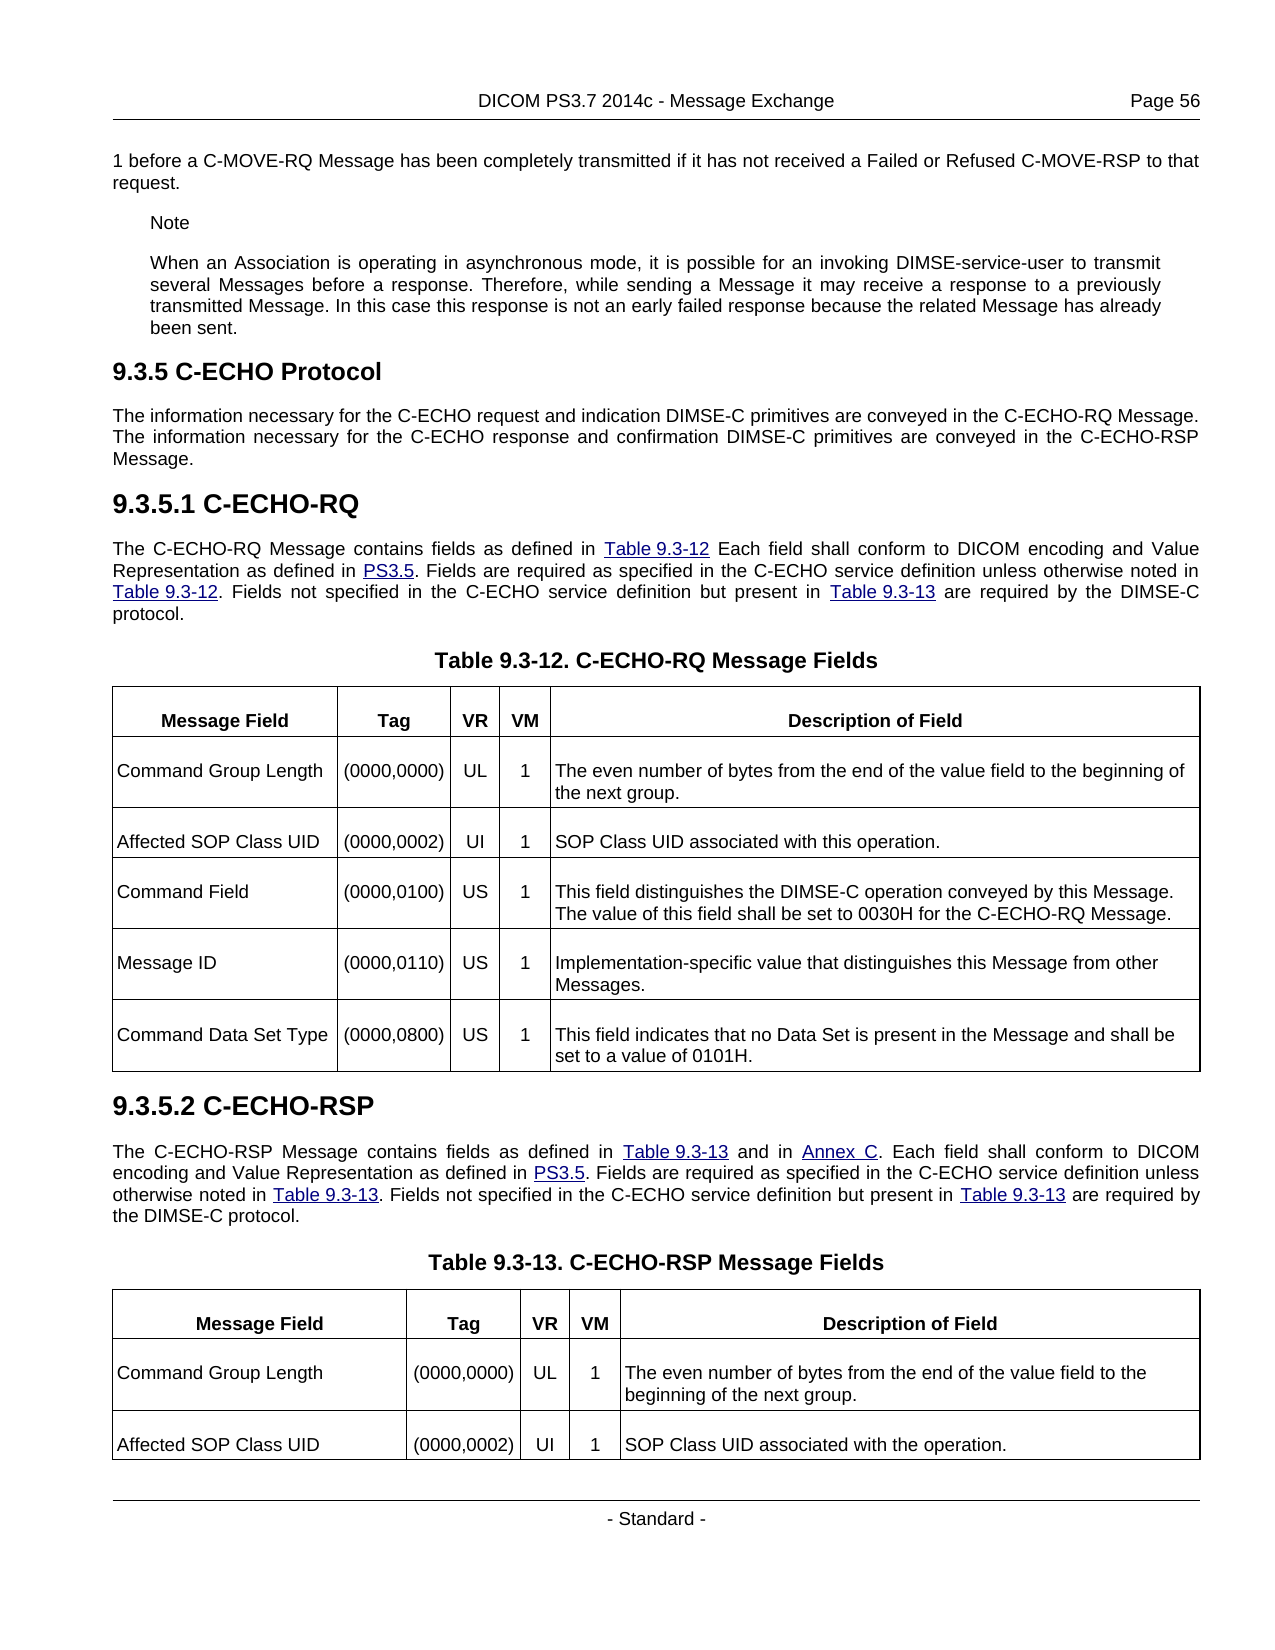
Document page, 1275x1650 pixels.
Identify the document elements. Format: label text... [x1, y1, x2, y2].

table_header Tag [407, 1290, 520, 1338]
table_cell Command Data Set Type [113, 1000, 337, 1071]
table_cell 1 [500, 929, 550, 999]
table_cell UL [451, 737, 499, 807]
table_cell Implementation-specific value that distinguishes this Message from other Messages. [551, 929, 1199, 999]
text 9.3.5.1 C-ECHO-RQ [112, 488, 1200, 519]
table_header Description of Field [551, 687, 1199, 736]
table_cell 1 [500, 808, 550, 857]
table_header VR [521, 1290, 569, 1338]
table_cell UL [521, 1339, 569, 1409]
table_cell (0000,0100) [338, 858, 450, 928]
table_cell UI [521, 1411, 569, 1459]
table_cell Command Group Length [113, 1339, 406, 1409]
table_cell Affected SOP Class UID [113, 1411, 406, 1459]
table_cell 1 [500, 1000, 550, 1071]
table_cell Command Field [113, 858, 337, 928]
text Table 9.3-12. C-ECHO-RQ Message Fields [112, 647, 1200, 673]
table_cell SOP Class UID associated with the operation. [621, 1411, 1199, 1459]
table_cell (0000,0000) [338, 737, 450, 807]
text The C-ECHO-RSP Message contains fields as defined in Table 9.3-13 and in Annex C. Each field shall conform to DICOM encoding and Value Representation as defined in PS3.5. Fields are required as specified in the C-ECHO service definition unless otherwise noted in Table 9.3-13. Fields not specified in the C-ECHO service definition but present in Table 9.3-13 are required by the DIMSE-C protocol. [112, 1140, 1200, 1227]
table_cell 1 [570, 1339, 620, 1409]
table_cell UI [451, 808, 499, 857]
table_cell (0000,0800) [338, 1000, 450, 1071]
table_cell The even number of bytes from the end of the value field to the beginning of the next group. [621, 1339, 1199, 1409]
table_cell US [451, 858, 499, 928]
text When an Association is operating in asynchronous mode, it is possible for an invoking DIMSE-service-user to transmit several Messages before a response. Therefore, while sending a Message it may receive a response to a previously transmitted Message. In this case this response is not an early failed response because the related Message has already been sent. [150, 252, 1162, 338]
table_cell 1 [500, 737, 550, 807]
text Table 9.3-13. C-ECHO-RSP Message Fields [112, 1249, 1200, 1275]
text The C-ECHO-RQ Message contains fields as defined in Table 9.3-12 Each field shall conform to DICOM encoding and Value Representation as defined in PS3.5. Fields are required as specified in the C-ECHO service definition unless otherwise noted in Table 9.3-12. Fields not specified in the C-ECHO service definition but present in Table 9.3-13 are required by the DIMSE-C protocol. [112, 538, 1200, 624]
table_cell This field indicates that no Data Set is present in the Message and shall be set to a value of 0101H. [551, 1000, 1199, 1071]
table_header VM [500, 687, 550, 736]
table_header Tag [338, 687, 450, 736]
text 1 before a C-MOVE-RQ Message has been completely transmitted if it has not received a Failed or Refused C-MOVE-RSP to that request. [112, 150, 1200, 193]
table_header Description of Field [621, 1290, 1199, 1338]
table_header VM [570, 1290, 620, 1338]
text The information necessary for the C-ECHO request and indication DIMSE-C primitives are conveyed in the C-ECHO-RQ Message. The information necessary for the C-ECHO response and confirmation DIMSE-C primitives are conveyed in the C-ECHO-RSP Message. [112, 405, 1200, 469]
table_cell The even number of bytes from the end of the value field to the beginning of the next group. [551, 737, 1199, 807]
table_header Message Field [113, 1290, 406, 1338]
table_cell SOP Class UID associated with this operation. [551, 808, 1199, 857]
table_cell (0000,0002) [338, 808, 450, 857]
table_cell (0000,0000) [407, 1339, 520, 1409]
table_cell (0000,0002) [407, 1411, 520, 1459]
table_cell 1 [500, 858, 550, 928]
table_cell 1 [570, 1411, 620, 1459]
text Note [150, 212, 1162, 233]
table_cell Command Group Length [113, 737, 337, 807]
text 9.3.5.2 C-ECHO-RSP [112, 1090, 1200, 1122]
table_header VR [451, 687, 499, 736]
table_cell This field distinguishes the DIMSE‑C operation conveyed by this Message. The value of this field shall be set to 0030H for the C-ECHO-RQ Message. [551, 858, 1199, 928]
table_cell US [451, 929, 499, 999]
table_cell Affected SOP Class UID [113, 808, 337, 857]
text 9.3.5 C-ECHO Protocol [112, 357, 1200, 386]
table_cell (0000,0110) [338, 929, 450, 999]
table_cell US [451, 1000, 499, 1071]
table_cell Message ID [113, 929, 337, 999]
table_header Message Field [113, 687, 337, 736]
